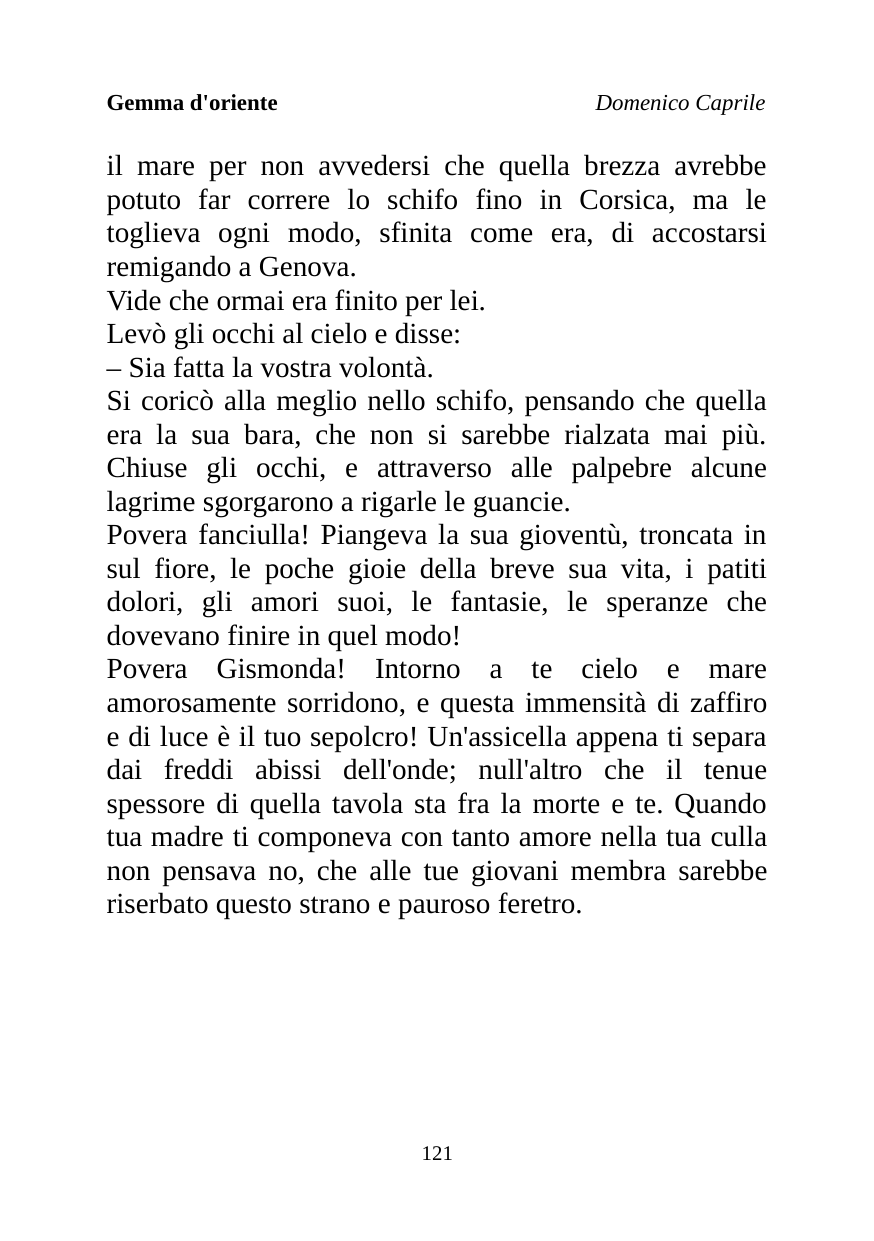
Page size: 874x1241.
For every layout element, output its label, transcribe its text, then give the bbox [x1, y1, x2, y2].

text il mare per non avvedersi che quella brezza avrebbe potuto far correre lo schifo fino in Corsica, ma le toglieva ogni modo, sfinita come era, di accostarsi remigando a Genova. [106, 148, 768, 283]
text Si coricò alla meglio nello schifo, pensando che quella era la sua bara, che non si sarebbe rialzata mai più. Chiuse gli occhi, e attraverso alle palpebre alcune lagrime sgorgarono a rigarle le guancie. [106, 383, 768, 517]
text – Sia fatta la vostra volontà. [106, 350, 768, 383]
text Vide che ormai era finito per lei. [106, 283, 768, 316]
text Levò gli occhi al cielo e disse: [106, 316, 768, 350]
text Povera fanciulla! Piangeva la sua gioventù, troncata in sul fiore, le poche gioie della breve sua vita, i patiti dolori, gli amori suoi, le fantasie, le speranze che dovevano finire in quel modo! [106, 517, 768, 652]
text Povera Gismonda! Intorno a te cielo e mare amorosamente sorridono, e questa immensità di zaffiro e di luce è il tuo sepolcro! Un'assicella appena ti separa dai freddi abissi dell'onde; null'altro che il tenue spessore di quella tavola sta fra la morte e te. Quando tua madre ti componeva con tanto amore nella tua culla non pensava no, che alle tue giovani membra sarebbe riserbato questo strano e pauroso feretro. [106, 652, 768, 920]
